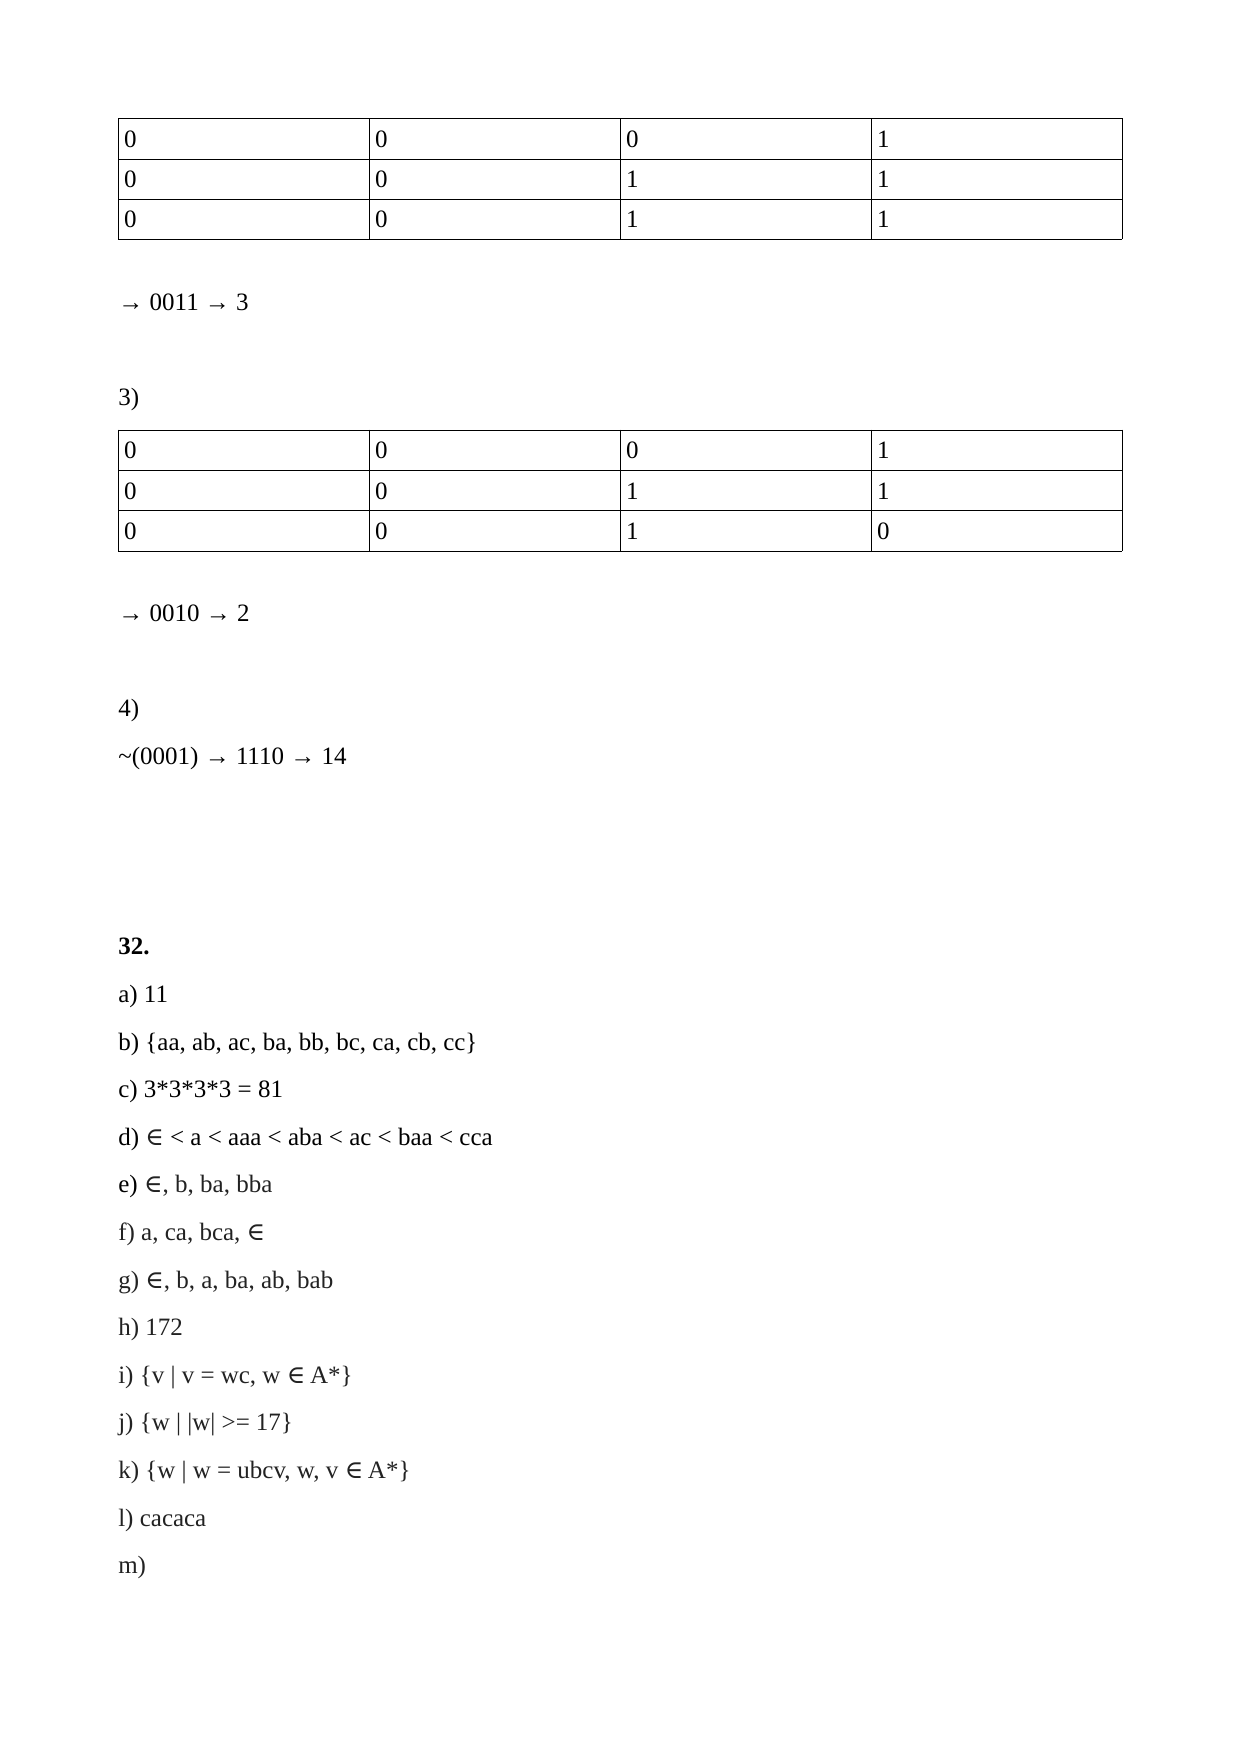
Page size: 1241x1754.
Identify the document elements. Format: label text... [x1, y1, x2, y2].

text l) cacaca [118, 1503, 1122, 1531]
table_header 0 [370, 119, 620, 158]
table_header 0 [119, 431, 369, 470]
text c) 3*3*3*3 = 81 [118, 1074, 1122, 1103]
text 32. [118, 931, 1122, 960]
text ~(0001) → 1110 → 14 [118, 741, 1122, 770]
text j) {w | |w| >= 17} [118, 1407, 1122, 1436]
table_cell 0 [370, 471, 620, 510]
table_header 0 [621, 431, 871, 470]
text h) 172 [118, 1312, 1122, 1341]
table_header 0 [370, 431, 620, 470]
table_cell 1 [621, 200, 871, 239]
text → 0011 → 3 [118, 287, 1122, 316]
table_cell 1 [872, 471, 1122, 510]
table_header 0 [621, 119, 871, 158]
text 4) [118, 693, 1122, 722]
text m) [118, 1550, 1122, 1579]
table_cell 0 [119, 200, 369, 239]
table_header 1 [872, 119, 1122, 158]
text k) {w | w = ubcv, w, v ∈ A*} [118, 1455, 1122, 1484]
text e) ∈, b, ba, bba [118, 1169, 1122, 1198]
table_cell 1 [621, 160, 871, 199]
text b) {aa, ab, ac, ba, bb, bc, ca, cb, cc} [118, 1027, 1122, 1055]
text → 0010 → 2 [118, 598, 1122, 627]
table_cell 0 [119, 160, 369, 199]
text a) 11 [118, 979, 1122, 1008]
table_cell 0 [370, 160, 620, 199]
table_cell 0 [119, 471, 369, 510]
text 3) [118, 382, 1122, 411]
text f) a, ca, bca, ∈ [118, 1217, 1122, 1246]
table_cell 0 [872, 511, 1122, 551]
text g) ∈, b, a, ba, ab, bab [118, 1265, 1122, 1293]
table_cell 1 [621, 511, 871, 551]
table_header 1 [872, 431, 1122, 470]
table_cell 0 [370, 511, 620, 551]
table_cell 1 [872, 160, 1122, 199]
table_cell 1 [872, 200, 1122, 239]
table_header 0 [119, 119, 369, 158]
text i) {v | v = wc, w ∈ A*} [118, 1360, 1122, 1389]
text d) ∈ < a < aaa < aba < ac < baa < cca [118, 1122, 1122, 1151]
table_cell 1 [621, 471, 871, 510]
table_cell 0 [119, 511, 369, 551]
table_cell 0 [370, 200, 620, 239]
